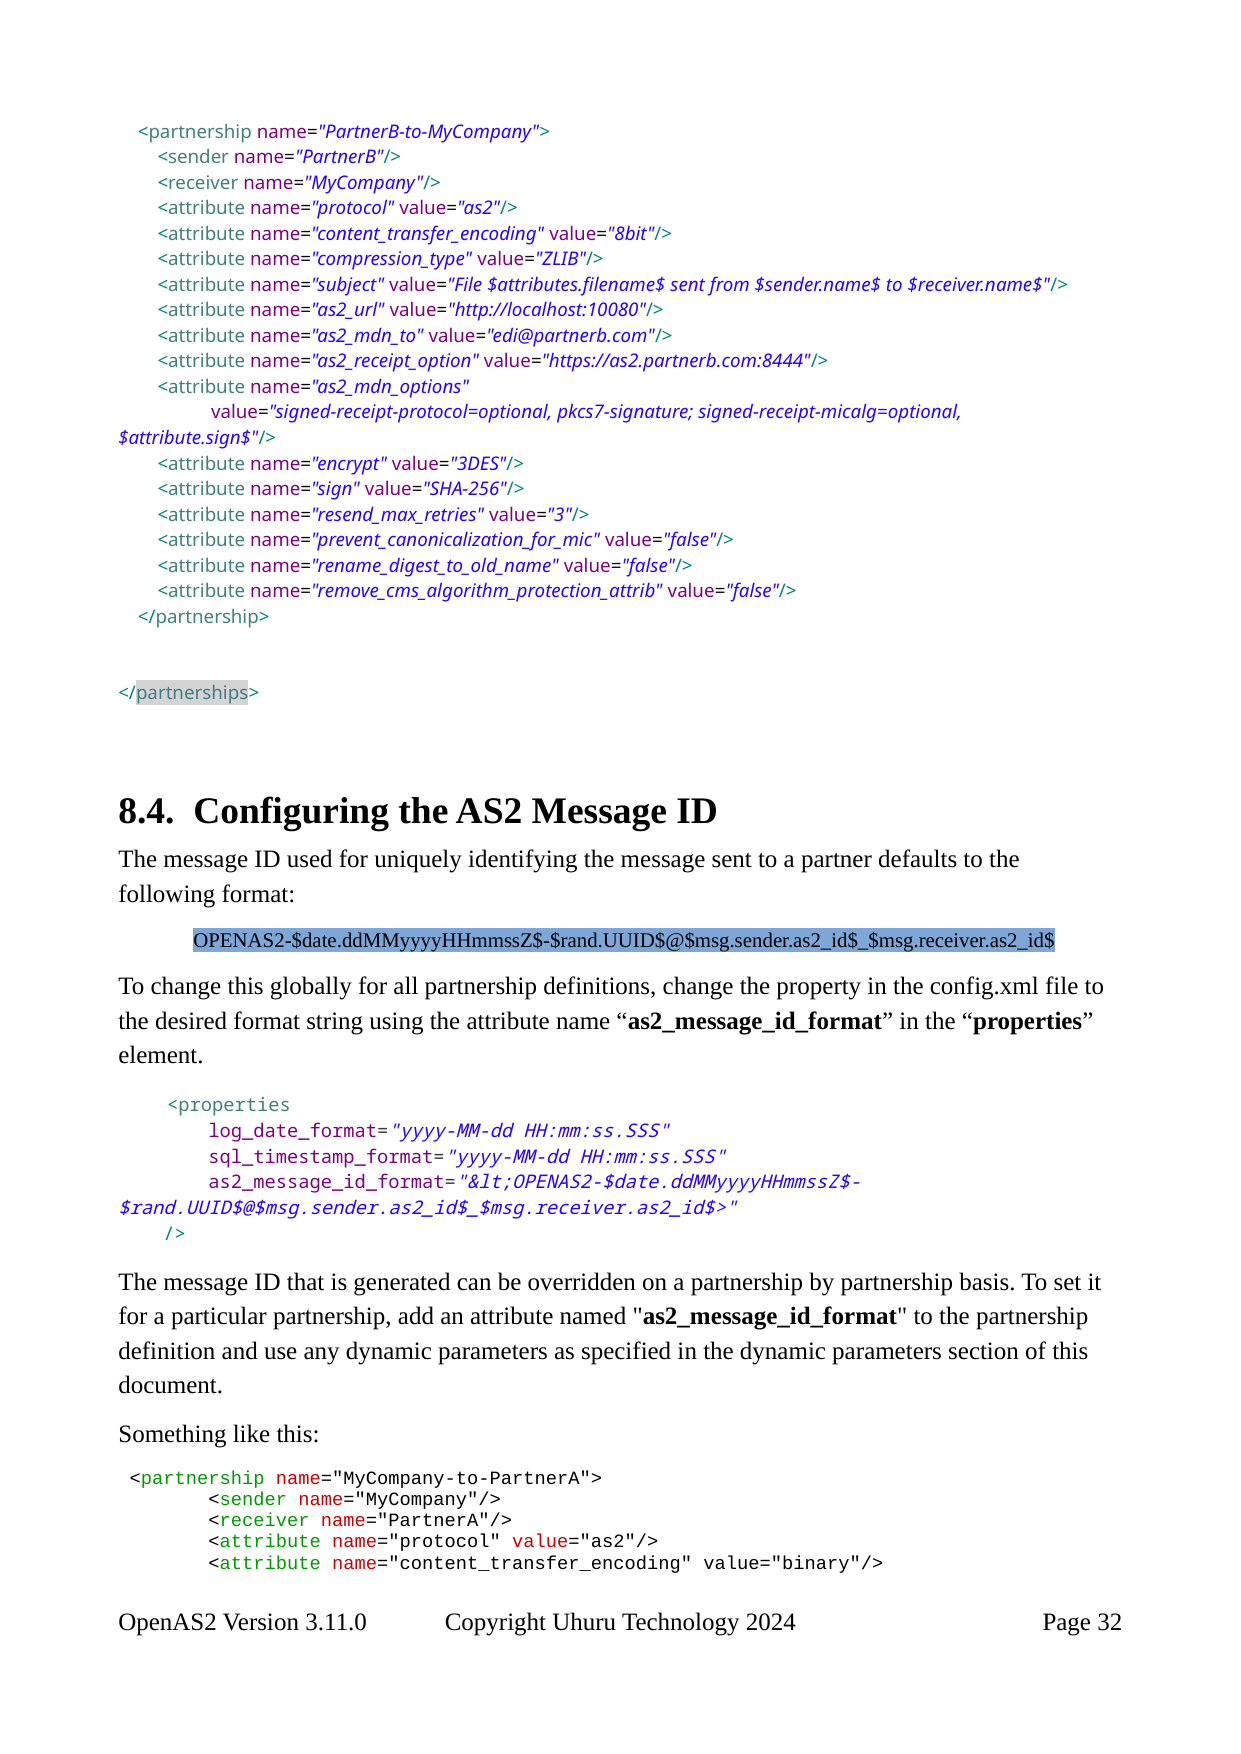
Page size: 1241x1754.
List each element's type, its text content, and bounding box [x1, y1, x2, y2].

text <attribute name="protocol" value="as2"/> [118, 1532, 1122, 1553]
text Something like this: [118, 1419, 1122, 1448]
text </partnerships> [118, 679, 1122, 705]
text <attribute name="as2_receipt_option" value="https://as2.partnerb.com:8444"/> [118, 348, 1122, 373]
text <attribute name="sign" value="SHA-256"/> [118, 475, 1122, 501]
text <attribute name="compression_type" value="ZLIB"/> [118, 246, 1122, 271]
text log_date_format="yyyy-MM-dd HH:mm:ss.SSS" [118, 1118, 1122, 1143]
text value="signed-receipt-protocol=optional, pkcs7-signature; signed-receipt-micalg=optional, $attribute.sign$"/> [118, 399, 1122, 450]
text <attribute name="content_transfer_encoding" value="binary"/> [118, 1553, 1122, 1575]
text </partnership> [118, 603, 1122, 628]
text <attribute name="content_transfer_encoding" value="8bit"/> [118, 220, 1122, 246]
text <attribute name="resend_max_retries" value="3"/> [118, 501, 1122, 526]
text <sender name="PartnerB"/> [118, 144, 1122, 169]
text To change this globally for all partnership definitions, change the property in the config.xml file to the desired format string using the attribute name “as2_message_id_format” in the “properties” element. [118, 971, 1122, 1069]
text OPENAS2-$date.ddMMyyyyHHmmssZ$-$rand.UUID$@$msg.sender.as2_id$_$msg.receiver.as2_id$ [193, 928, 1122, 952]
text as2_message_id_format="&lt;OPENAS2-$date.ddMMyyyyHHmmssZ$-$rand.UUID$@$msg.sender.as2_id$_$msg.receiver.as2_id$>" [118, 1169, 1122, 1220]
text <attribute name="remove_cms_algorithm_protection_attrib" value="false"/> [118, 577, 1122, 603]
text <attribute name="as2_mdn_to" value="edi@partnerb.com"/> [118, 322, 1122, 348]
text <receiver name="MyCompany"/> [118, 169, 1122, 195]
text <partnership name="MyCompany-to-PartnerA"> [118, 1468, 1122, 1490]
text <receiver name="PartnerA"/> [118, 1511, 1122, 1532]
text <attribute name="protocol" value="as2"/> [118, 195, 1122, 220]
text <partnership name="PartnerB-to-MyCompany"> [118, 118, 1122, 144]
text sql_timestamp_format="yyyy-MM-dd HH:mm:ss.SSS" [118, 1143, 1122, 1169]
text <attribute name="prevent_canonicalization_for_mic" value="false"/> [118, 526, 1122, 552]
text <sender name="MyCompany"/> [118, 1490, 1122, 1511]
text <attribute name="as2_url" value="http://localhost:10080"/> [118, 297, 1122, 322]
text <attribute name="subject" value="File $attributes.filename$ sent from $sender.name$ to $receiver.name$"/> [118, 271, 1122, 297]
text /> [118, 1220, 1122, 1245]
text <attribute name="as2_mdn_options" [118, 373, 1122, 399]
text <properties [118, 1089, 1122, 1118]
subtitle Configuring the AS2 Message ID [118, 789, 1122, 832]
text The message ID that is generated can be overridden on a partnership by partnership basis. To set it for a particular partnership, add an attribute named "as2_message_id_format" to the partnership definition and use any dynamic parameters as specified in the dynamic parameters section of this document. [118, 1267, 1122, 1399]
text <attribute name="encrypt" value="3DES"/> [118, 450, 1122, 475]
text <attribute name="rename_digest_to_old_name" value="false"/> [118, 552, 1122, 577]
text The message ID used for uniquely identifying the message sent to a partner defaults to the following format: [118, 844, 1122, 908]
